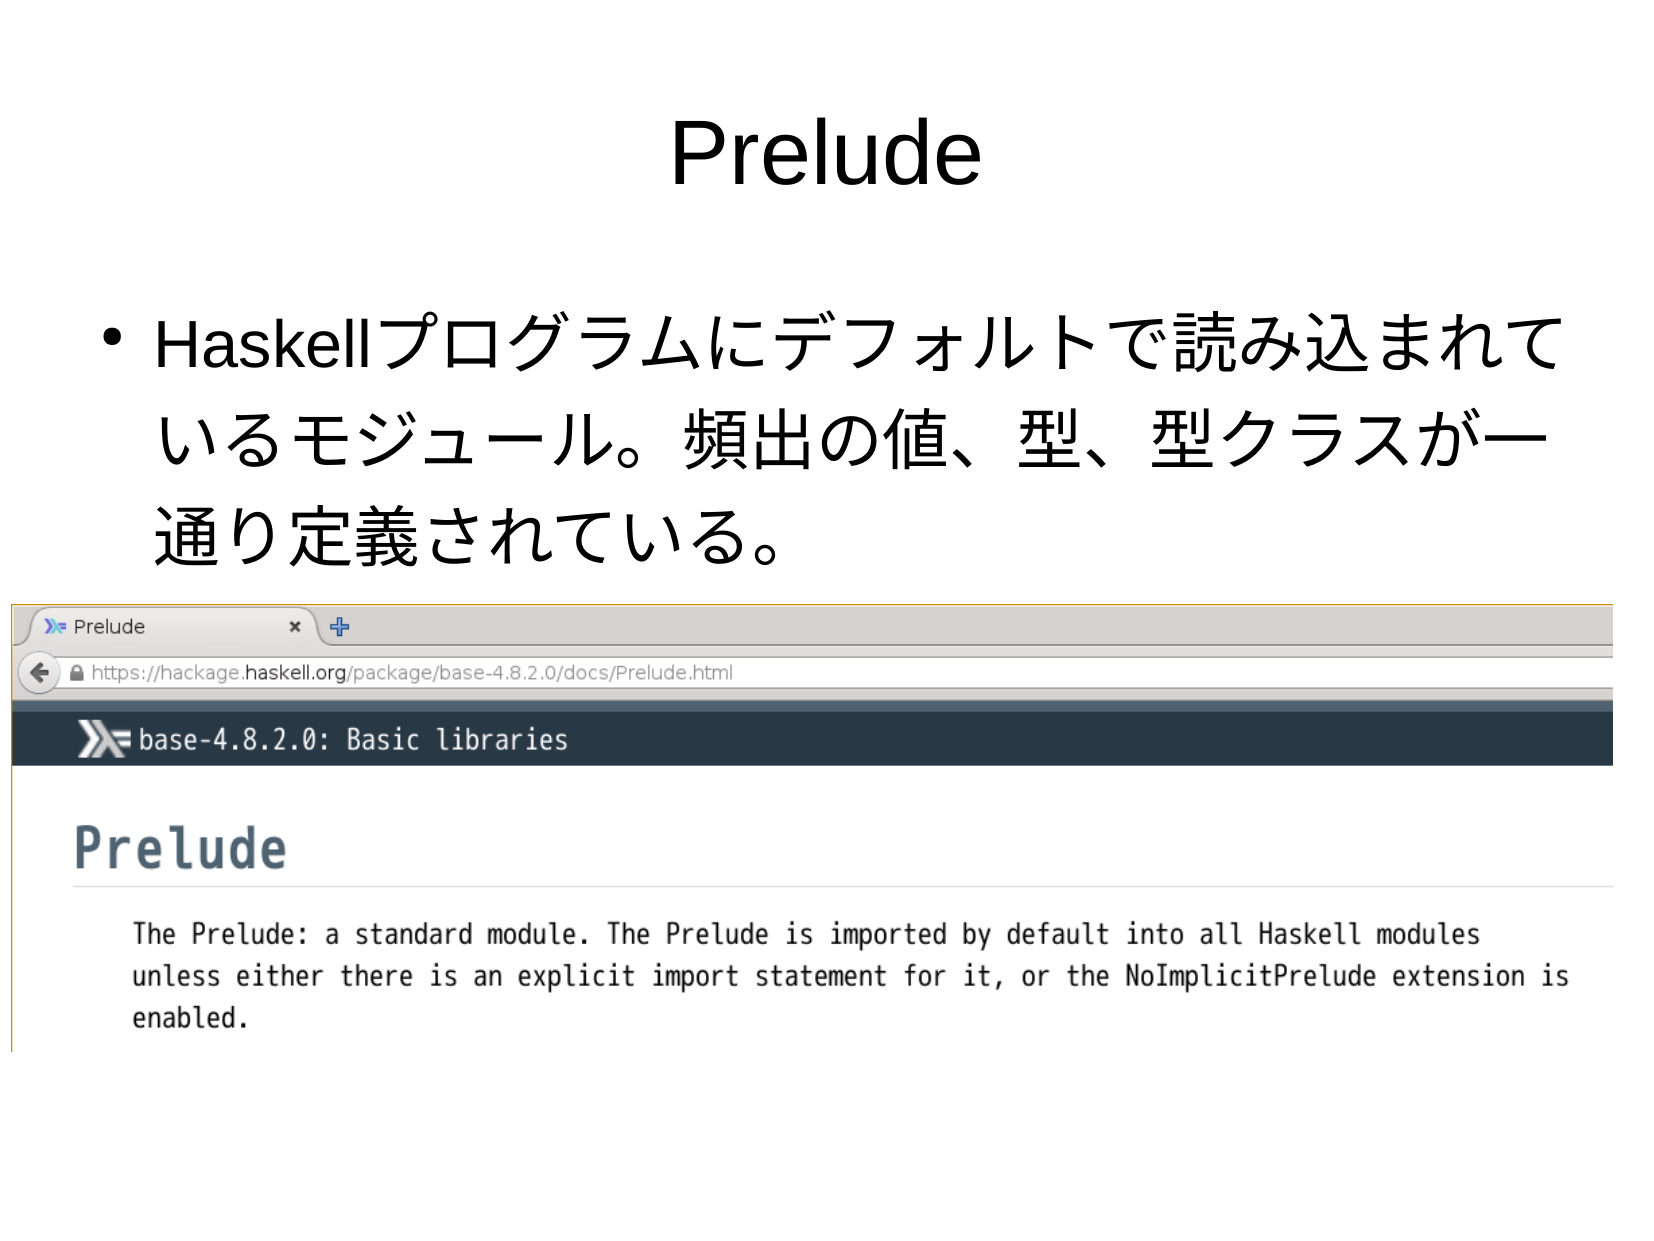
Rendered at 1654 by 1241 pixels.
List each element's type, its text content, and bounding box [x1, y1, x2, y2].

picture [11, 604, 1613, 1052]
list Haskellプログラムにデフォルトで読み込まれているモジュール。頻出の値、型、型クラスが一通り定義されている。 https://hackage.haskell.org/package/base/docs/Prelude.html [82, 290, 1571, 604]
title Prelude [82, 49, 1571, 257]
